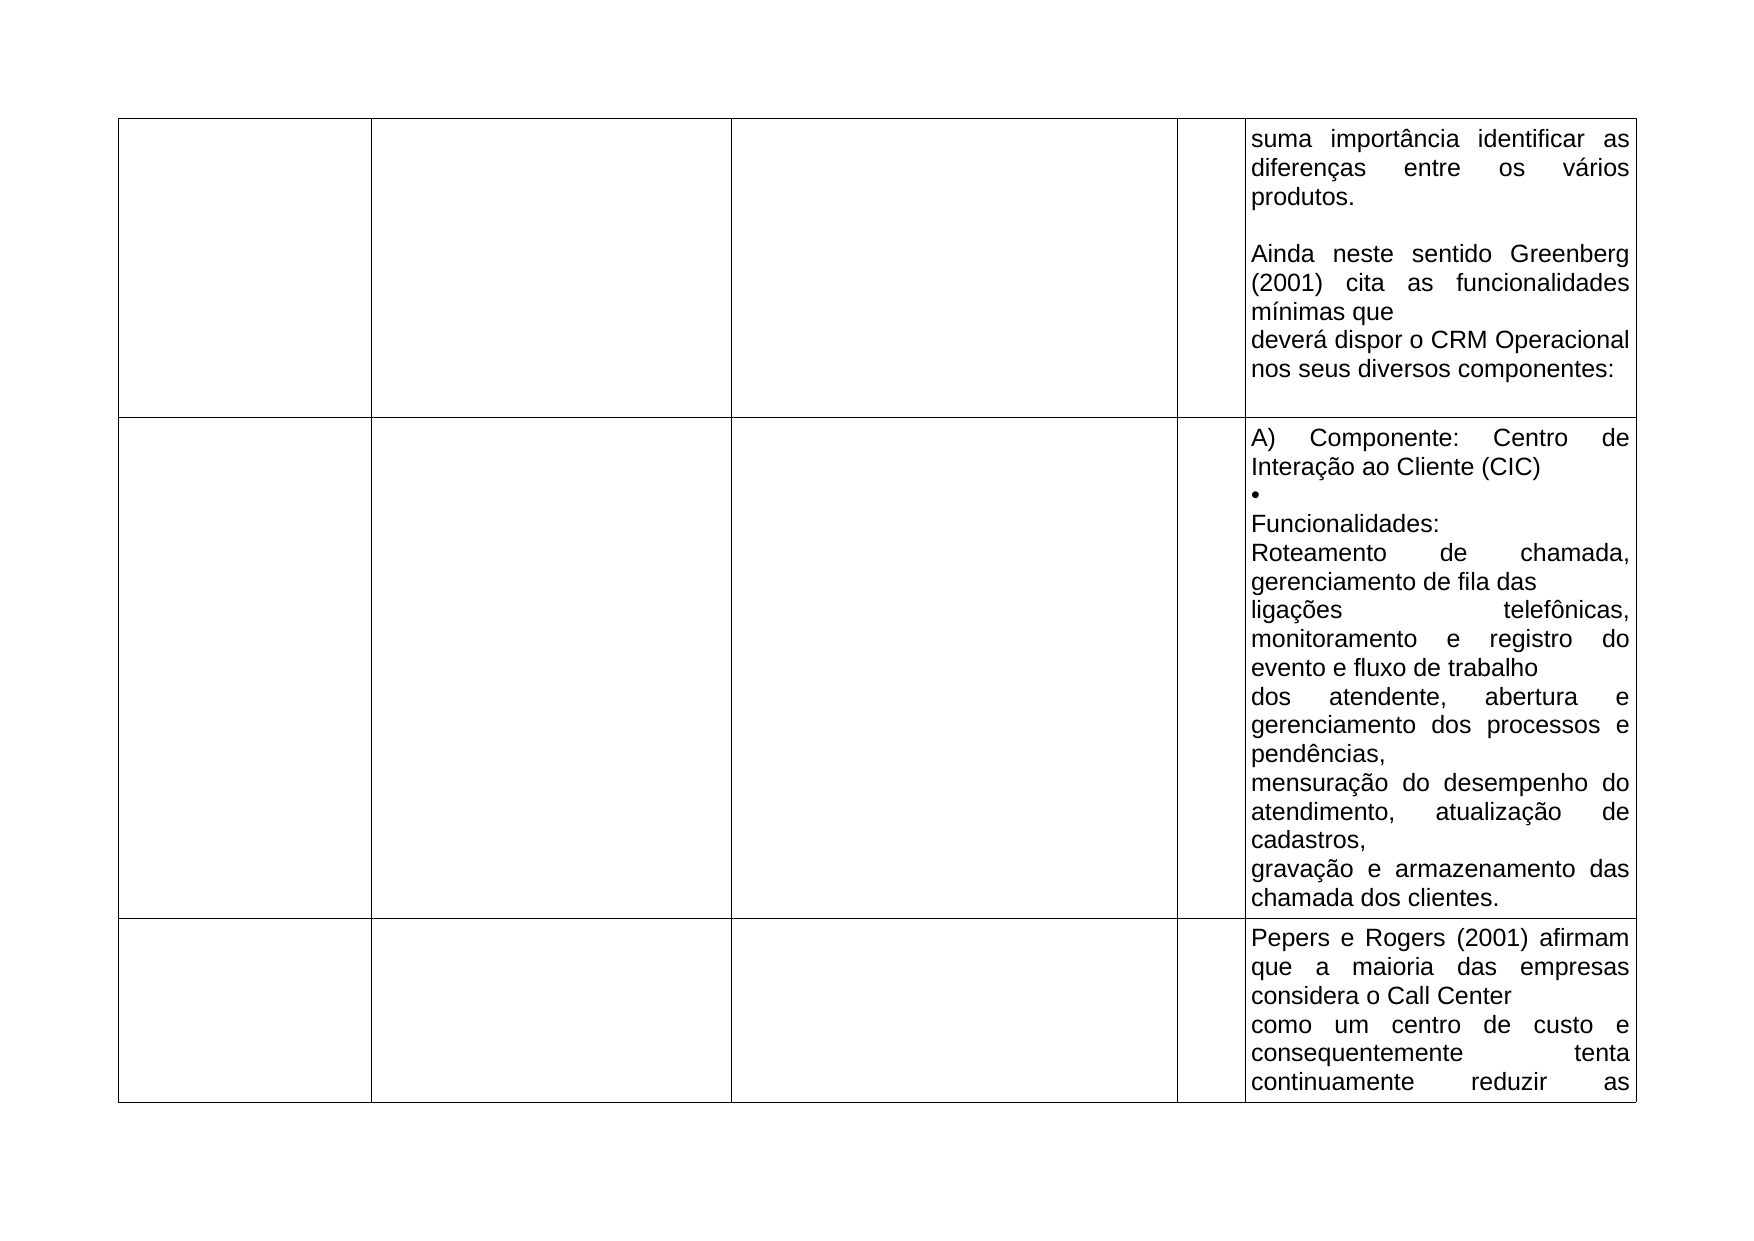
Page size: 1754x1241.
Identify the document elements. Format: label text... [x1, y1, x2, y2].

table_cell [1178, 119, 1245, 417]
table_cell Pepers e Rogers (2001) afirmam que a maioria das empresas considera o Call Center como um centro de custo e consequentemente tenta continuamente reduzir as [1246, 919, 1636, 1102]
table_cell suma importância identificar as diferenças entre os vários produtos. Ainda neste sentido Greenberg (2001) cita as funcionalidades mínimas que deverá dispor o CRM Operacional nos seus diversos componentes: [1246, 119, 1636, 417]
table_cell [1178, 418, 1245, 917]
table_cell [372, 919, 731, 1102]
table_cell [119, 919, 371, 1102]
table_cell [732, 919, 1177, 1102]
table_cell [732, 418, 1177, 917]
table_cell [1178, 919, 1245, 1102]
table_cell [372, 119, 731, 417]
table_cell [119, 119, 371, 417]
table_cell [372, 418, 731, 917]
table_cell [119, 418, 371, 917]
table_cell [732, 119, 1177, 417]
table_cell A) Componente: Centro de Interação ao Cliente (CIC) • Funcionalidades: Roteamento de chamada, gerenciamento de fila das ligações telefônicas, monitoramento e registro do evento e fluxo de trabalho dos atendente, abertura e gerenciamento dos processos e pendências, mensuração do desempenho do atendimento, atualização de cadastros, gravação e armazenamento das chamada dos clientes. [1246, 418, 1636, 917]
